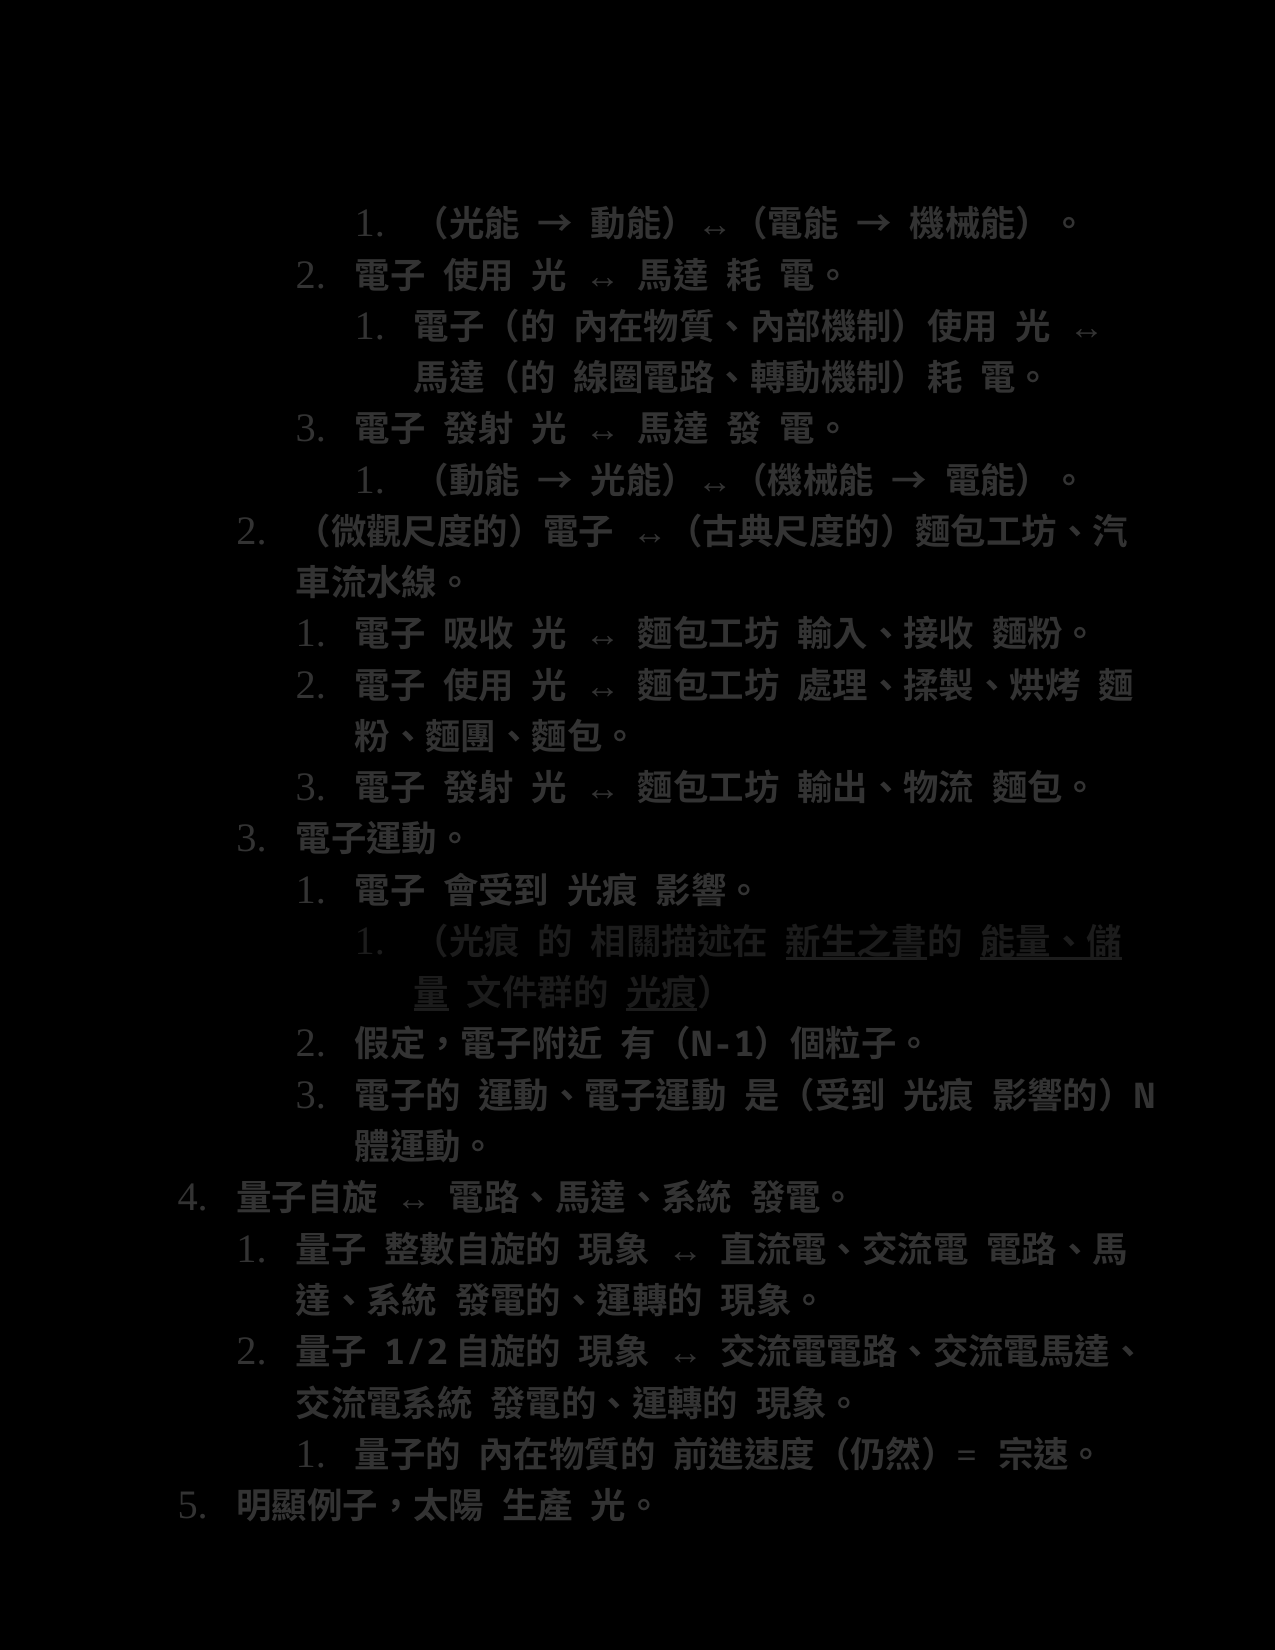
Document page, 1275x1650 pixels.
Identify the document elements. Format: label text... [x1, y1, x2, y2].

list 假定，電子附近 有（N-1）個粒子。 [295, 1016, 1157, 1067]
list 電子的 運動、電子運動 是（受到 光痕 影響的）N體運動。 [295, 1067, 1157, 1170]
list 電子 使用 光 ↔ 馬達 耗 電。 [295, 247, 1157, 298]
list 電子運動。 [236, 811, 1157, 862]
list 電子（的 內在物質、內部機制）使用 光 ↔ 馬達（的 線圈電路、轉動機制）耗 電。 [354, 298, 1157, 401]
list （微觀尺度的）電子 ↔（古典尺度的）麵包工坊、汽車流水線。 [236, 503, 1157, 606]
list 電子 使用 光 ↔ 麵包工坊 處理、揉製、烘烤 麵粉、麵團、麵包。 [295, 657, 1157, 759]
list 明顯例子，太陽 生產 光。 [177, 1477, 1157, 1529]
list 電子 吸收 光 ↔ 麵包工坊 輸入、接收 麵粉。 [295, 606, 1157, 657]
list 電子 會受到 光痕 影響。 [295, 862, 1157, 913]
list （光能 → 動能）↔（電能 → 機械能）。 [354, 196, 1157, 247]
list 量子的 內在物質的 前進速度（仍然）= 宗速。 [295, 1426, 1157, 1477]
list 電子 發射 光 ↔ 麵包工坊 輸出、物流 麵包。 [295, 759, 1157, 811]
list 電子 發射 光 ↔ 馬達 發 電。 [295, 401, 1157, 452]
list 量子 1/2自旋的 現象 ↔ 交流電電路、交流電馬達、交流電系統 發電的、運轉的 現象。 [236, 1323, 1157, 1426]
list （動能 → 光能）↔（機械能 → 電能）。 [354, 452, 1157, 503]
list 量子 整數自旋的 現象 ↔ 直流電、交流電 電路、馬達、系統 發電的、運轉的 現象。 [236, 1221, 1157, 1323]
list 量子自旋 ↔ 電路、馬達、系統 發電。 [177, 1170, 1157, 1221]
list （光痕 的 相關描述在 新生之書的 能量、儲量 文件群的 光痕） [354, 913, 1157, 1016]
